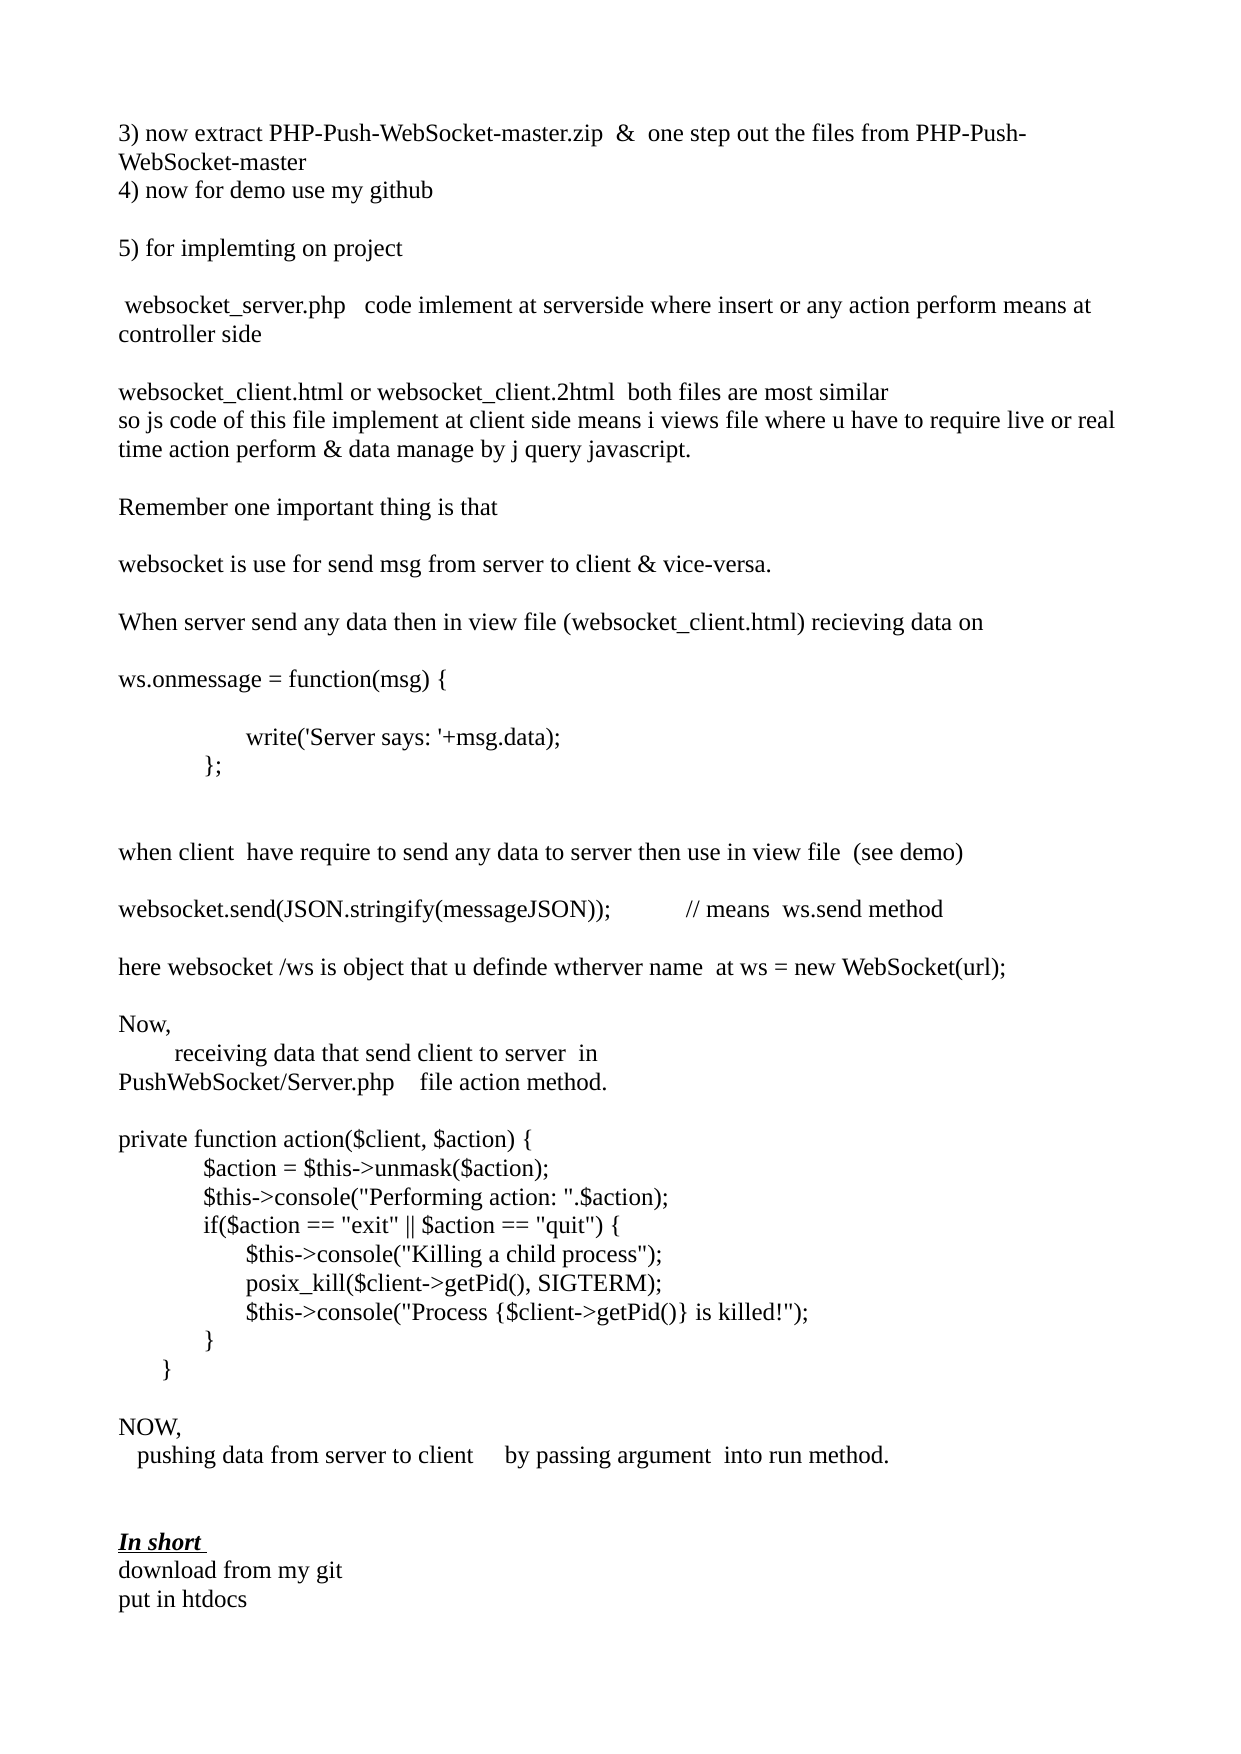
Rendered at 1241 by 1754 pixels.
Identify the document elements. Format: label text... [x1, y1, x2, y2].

text When server send any data then in view file (websocket_client.html) recieving data on [118, 607, 1122, 636]
text private function action($client, $action) { [118, 1124, 1122, 1153]
text Remember one important thing is that [118, 492, 1122, 521]
text receiving data that send client to server in [118, 1038, 1122, 1067]
text }; [118, 751, 1122, 779]
text } [118, 1354, 1122, 1383]
text websocket.send(JSON.stringify(messageJSON)); // means ws.send method [118, 894, 1122, 923]
text PushWebSocket/Server.php file action method. [118, 1067, 1122, 1096]
text $action = $this->unmask($action); [118, 1153, 1122, 1182]
text websocket_server.php code imlement at serverside where insert or any action perform means at controller side [118, 291, 1122, 348]
text put in htdocs [118, 1584, 1122, 1613]
text $this->console("Killing a child process"); [118, 1239, 1122, 1268]
text so js code of this file implement at client side means i views file where u have to require live or real time action perform & data manage by j query javascript. [118, 406, 1122, 463]
text websocket is use for send msg from server to client & vice-versa. [118, 549, 1122, 578]
text websocket_client.html or websocket_client.2html both files are most similar [118, 377, 1122, 406]
text 4) now for demo use my github [118, 176, 1122, 204]
text write('Server says: '+msg.data); [118, 722, 1122, 751]
text Now, [118, 1009, 1122, 1038]
text NOW, [118, 1412, 1122, 1441]
text pushing data from server to client by passing argument into run method. [118, 1441, 1122, 1469]
text 5) for implemting on project [118, 233, 1122, 262]
text $this->console("Performing action: ".$action); [118, 1182, 1122, 1211]
text here websocket /ws is object that u definde wtherver name at ws = new WebSocket(url); [118, 952, 1122, 981]
text when client have require to send any data to server then use in view file (see demo) [118, 837, 1122, 866]
text download from my git [118, 1556, 1122, 1584]
text $this->console("Process {$client->getPid()} is killed!"); [118, 1297, 1122, 1326]
text In short [118, 1527, 1122, 1556]
text 3) now extract PHP-Push-WebSocket-master.zip & one step out the files from PHP-Push-WebSocket-master [118, 118, 1122, 176]
text ws.onmessage = function(msg) { [118, 664, 1122, 693]
text } [118, 1326, 1122, 1354]
text posix_kill($client->getPid(), SIGTERM); [118, 1268, 1122, 1297]
text if($action == "exit" || $action == "quit") { [118, 1211, 1122, 1239]
